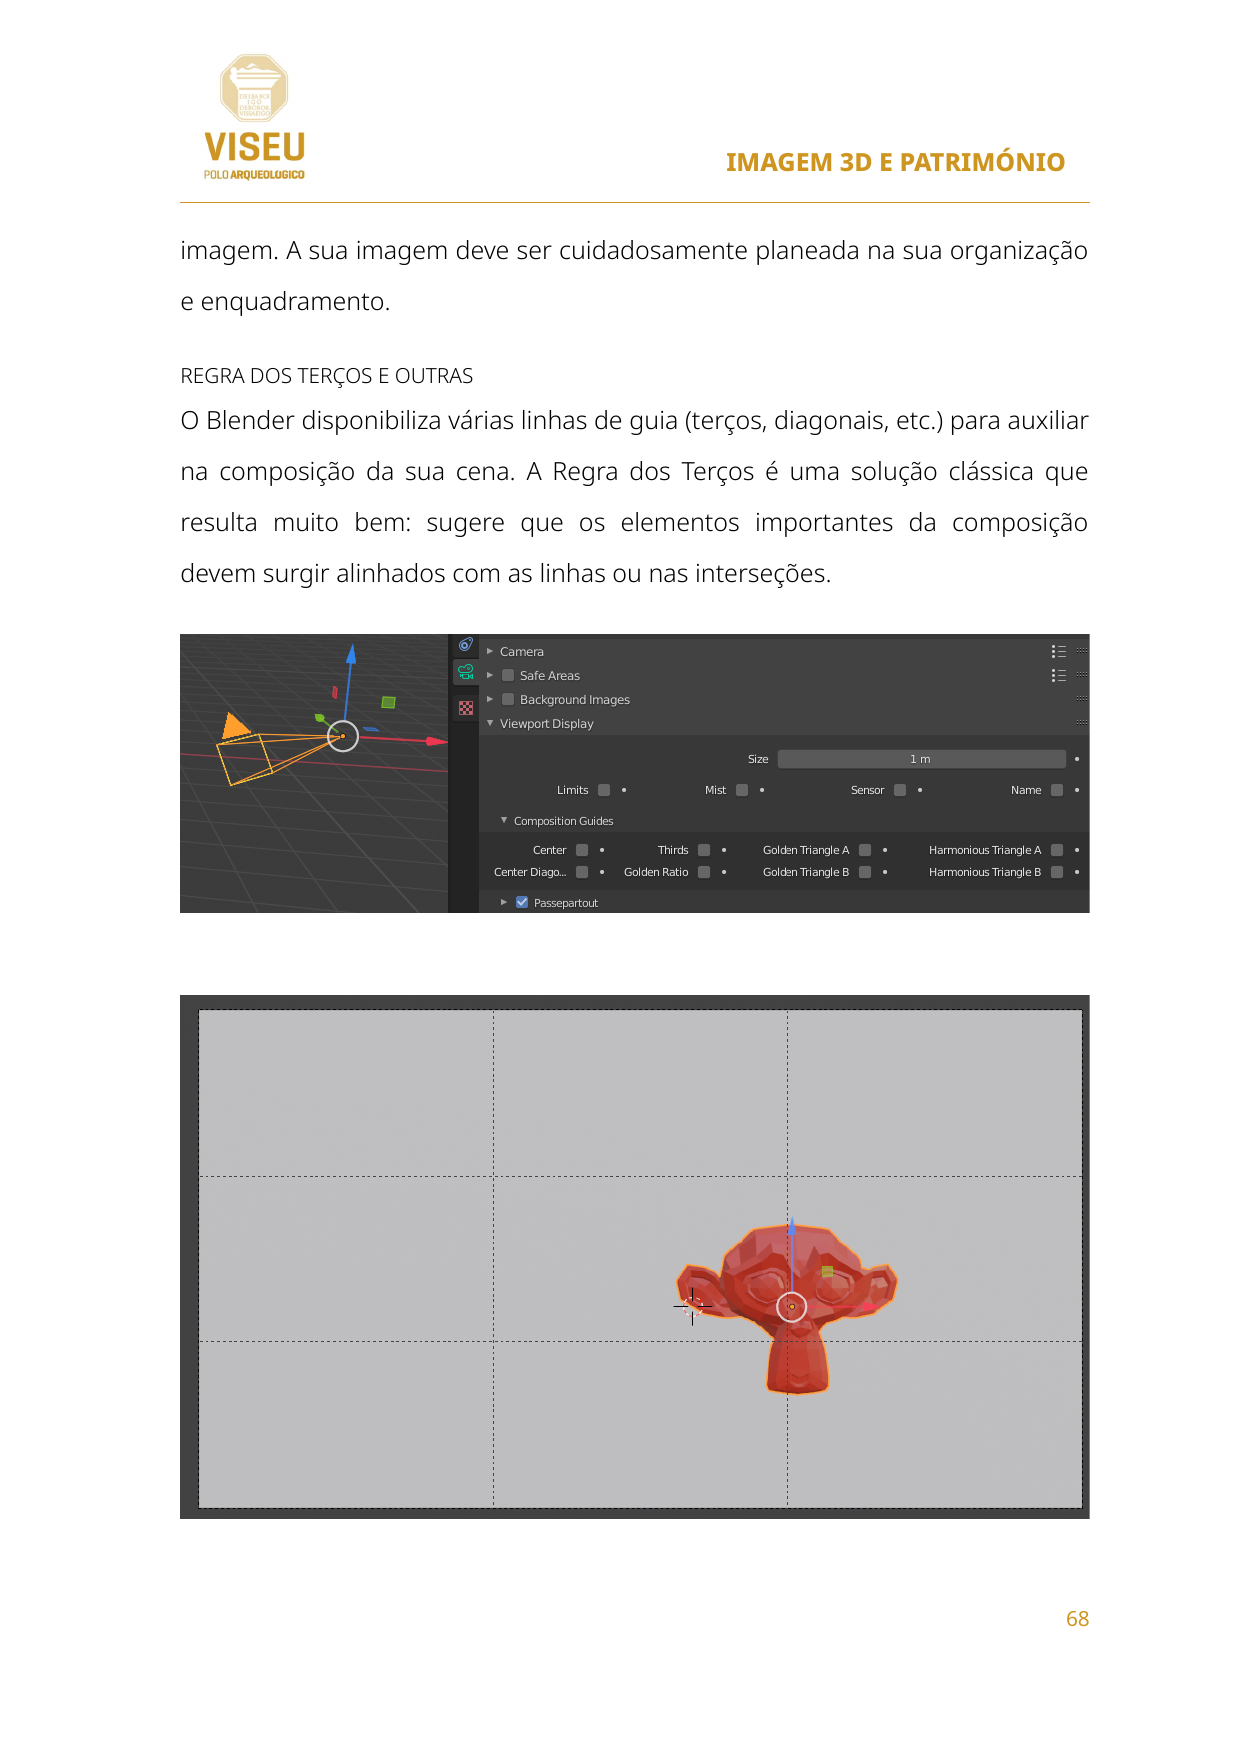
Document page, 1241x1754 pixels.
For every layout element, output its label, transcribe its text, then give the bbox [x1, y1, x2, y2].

picture [180, 995, 1090, 1519]
subtitle Regra dos Terços e outras [180, 362, 1090, 390]
text imagem. A sua imagem deve ser cuidadosamente planeada na sua organização e enquadramento. [180, 232, 1090, 317]
picture [180, 634, 1090, 913]
text O Blender disponibiliza várias linhas de guia (terços, diagonais, etc.) para auxiliar na composição da sua cena. A Regra dos Terços é uma solução clássica que resulta muito bem: sugere que os elementos importantes da composição devem surgir alinhados com as linhas ou nas interseções. [180, 402, 1090, 590]
